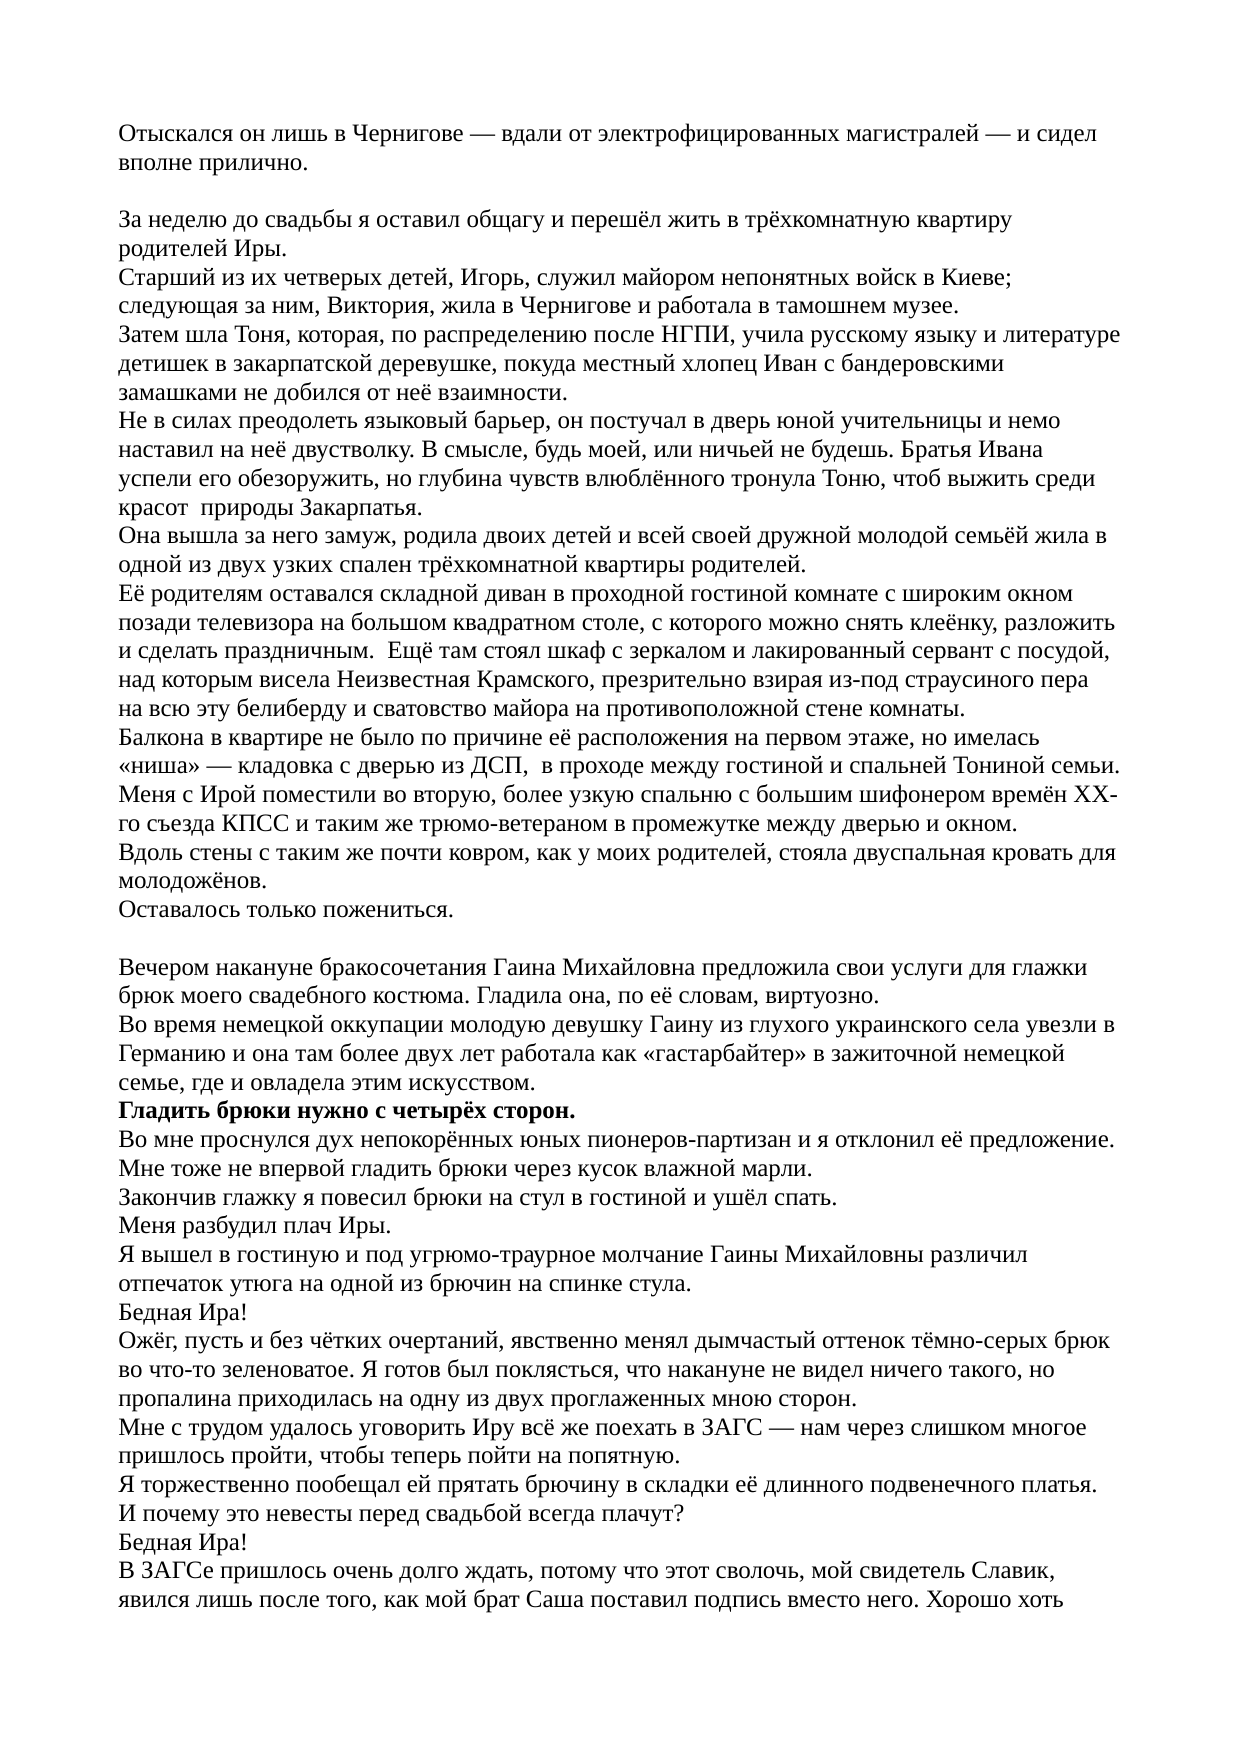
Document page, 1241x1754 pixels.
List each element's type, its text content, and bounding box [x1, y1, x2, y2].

text Оставалось только пожениться. [118, 894, 1122, 923]
text Во мне проснулся дух непокорённых юных пионеров-партизан и я отклонил её предложение. Мне тоже не впервой гладить брюки через кусок влажной марли. [118, 1124, 1122, 1182]
text Балкона в квартире не было по причине её расположения на первом этаже, но имелась «ниша» — кладовка с дверью из ДСП, в проходе между гостиной и спальней Тониной семьи. [118, 722, 1122, 779]
text Мне с трудом удалось уговорить Иру всё же поехать в ЗАГС — нам через слишком многое пришлось пройти, чтобы теперь пойти на попятную. [118, 1412, 1122, 1469]
text Вдоль стены с таким же почти ковром, как у моих родителей, стояла двуспальная кровать для молодожёнов. [118, 837, 1122, 894]
text В ЗАГСе пришлось очень долго ждать, потому что этот сволочь, мой свидетель Славик, явился лишь после того, как мой брат Саша поставил подпись вместо него. Хорошо хоть [118, 1556, 1122, 1613]
text Бедная Ира! [118, 1527, 1122, 1556]
text Затем шла Тоня, которая, по распределению после НГПИ, учила русскому языку и литературе детишек в закарпатской деревушке, покуда местный хлопец Иван с бандеровскими замашками не добился от неё взаимности. [118, 319, 1122, 406]
text Вечером накануне бракосочетания Гаина Михайловна предложила свои услуги для глажки брюк моего свадебного костюма. Гладила она, по её словам, виртуозно. [118, 952, 1122, 1009]
text Закончив глажку я повесил брюки на стул в гостиной и ушёл спать. [118, 1182, 1122, 1211]
text Бедная Ира! [118, 1297, 1122, 1326]
text Я вышел в гостиную и под угрюмо-траурное молчание Гаины Михайловны различил отпечаток утюга на одной из брючин на спинке стула. [118, 1239, 1122, 1297]
text Её родителям оставался складной диван в проходной гостиной комнате с широким окном позади телевизора на большом квадратном столе, с которого можно снять клеёнку, разложить и сделать праздничным. Ещё там стоял шкаф с зеркалом и лакированный сервант с посудой, над которым висела Неизвестная Крамского, презрительно взирая из-под страусиного пера на всю эту белиберду и сватовство майора на противоположной стене комнаты. [118, 578, 1122, 722]
text Отыскался он лишь в Чернигове — вдали от электрофицированных магистралей — и сидел вполне прилично. [118, 118, 1122, 176]
text Во время немецкой оккупации молодую девушку Гаину из глухого украинского села увезли в Германию и она там более двух лет работала как «гастарбайтер» в зажиточной немецкой семье, где и овладела этим искусством. [118, 1009, 1122, 1096]
text Она вышла за него замуж, родила двоих детей и всей своей дружной молодой семьёй жила в одной из двух узких спален трёхкомнатной квартиры родителей. [118, 521, 1122, 578]
text Ожёг, пусть и без чётких очертаний, явственно менял дымчастый оттенок тёмно-серых брюк во что-то зеленоватое. Я готов был поклясться, что накануне не видел ничего такого, но пропалина приходилась на одну из двух проглаженных мною сторон. [118, 1326, 1122, 1412]
text Не в силах преодолеть языковый барьер, он постучал в дверь юной учительницы и немо наставил на неё двустволку. В смысле, будь моей, или ничьей не будешь. Братья Ивана успели его обезоружить, но глубина чувств влюблённого тронула Тоню, чтоб выжить среди красот природы Закарпатья. [118, 406, 1122, 521]
text За неделю до свадьбы я оставил общагу и перешёл жить в трёхкомнатную квартиру родителей Иры. [118, 204, 1122, 262]
text Меня с Ирой поместили во вторую, более узкую спальню с большим шифонером времён ХХ-го съезда КПСС и таким же трюмо-ветераном в промежутке между дверью и окном. [118, 779, 1122, 837]
text Я торжественно пообещал ей прятать брючину в складки её длинного подвенечного платья. И почему это невесты перед свадьбой всегда плачут? [118, 1469, 1122, 1527]
text Гладить брюки нужно с четырёх сторон. [118, 1096, 1122, 1124]
text Старший из их четверых детей, Игорь, служил майором непонятных войск в Киеве; следующая за ним, Виктория, жила в Чернигове и работала в тамошнем музее. [118, 262, 1122, 319]
text Меня разбудил плач Иры. [118, 1211, 1122, 1239]
